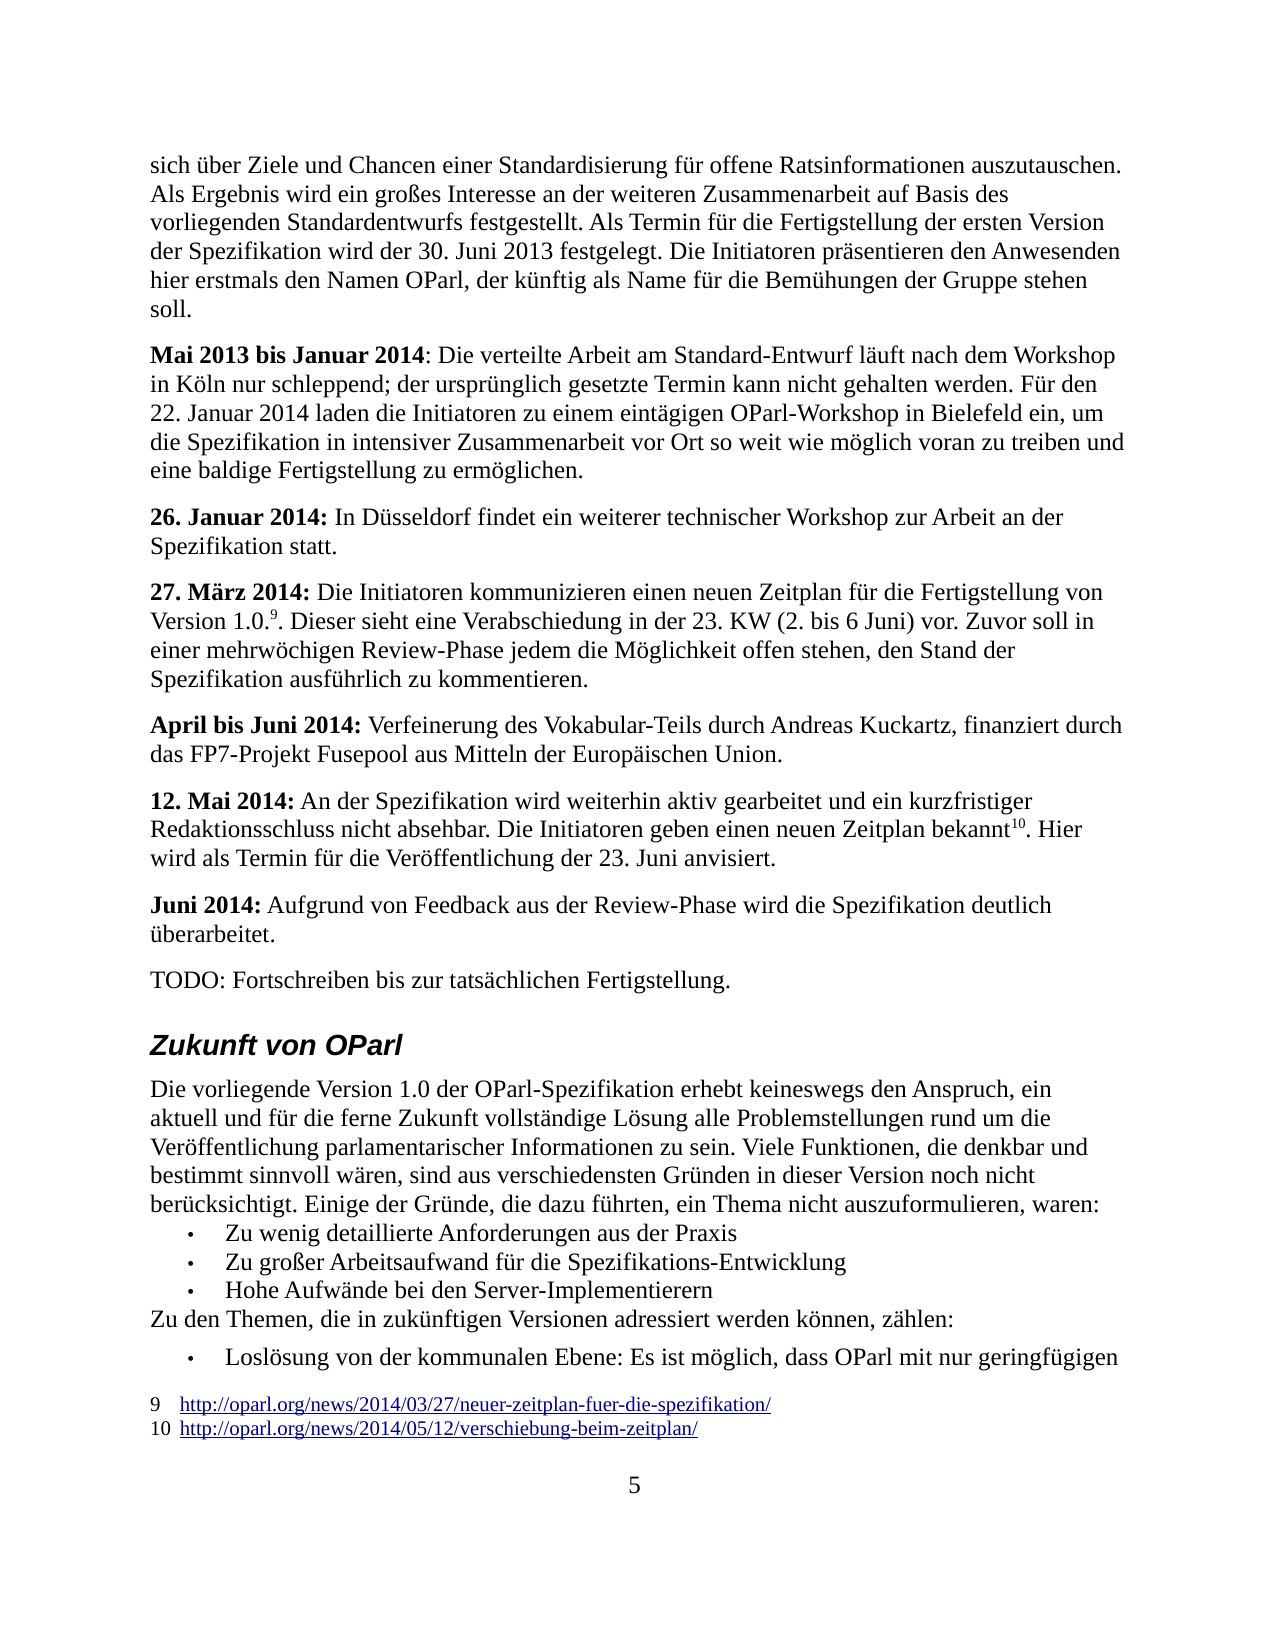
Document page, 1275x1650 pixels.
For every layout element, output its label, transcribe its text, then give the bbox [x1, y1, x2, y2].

text sich über Ziele und Chancen einer Standardisierung für offene Ratsinformationen auszutauschen. Als Ergebnis wird ein großes Interesse an der weiteren Zusammenarbeit auf Basis des vorliegenden Standardentwurfs festgestellt. Als Termin für die Fertigstellung der ersten Version der Spezifikation wird der 30. Juni 2013 festgelegt. Die Initiatoren präsentieren den Anwesenden hier erstmals den Namen OParl, der künftig als Name für die Bemühungen der Gruppe stehen soll. [150, 150, 1125, 322]
text April bis Juni 2014: Verfeinerung des Vokabular-Teils durch Andreas Kuckartz, finanziert durch das FP7-Projekt Fusepool aus Mitteln der Europäischen Union. [150, 710, 1125, 768]
text 27. März 2014: Die Initiatoren kommunizieren einen neuen Zeitplan für die Fertigstellung von Version 1.0.. Dieser sieht eine Verabschiedung in der 23. KW (2. bis 6 Juni) vor. Zuvor soll in einer mehrwöchigen Review-Phase jedem die Möglichkeit offen stehen, den Stand der Spezifikation ausführlich zu kommentieren. [150, 577, 1125, 692]
list Zu großer Arbeitsaufwand für die Spezifikations-Entwicklung [187, 1247, 1125, 1275]
list Loslösung von der kommunalen Ebene: Es ist möglich, dass OParl mit nur geringfügigen [187, 1342, 1125, 1371]
text 12. Mai 2014: An der Spezifikation wird weiterhin aktiv gearbeitet und ein kurzfristiger Redaktionsschluss nicht absehbar. Die Initiatoren geben einen neuen Zeitplan bekannt. Hier wird als Termin für die Veröffentlichung der 23. Juni anvisiert. [150, 786, 1125, 872]
text TODO: Fortschreiben bis zur tatsächlichen Fertigstellung. [150, 965, 1125, 994]
list Zu wenig detaillierte Anforderungen aus der Praxis [187, 1218, 1125, 1247]
text http://oparl.org/news/2014/05/12/verschiebung-beim-zeitplan/ [150, 1416, 1125, 1440]
text Die vorliegende Version 1.0 der OParl-Spezifikation erhebt keineswegs den Anspruch, ein aktuell und für die ferne Zukunft vollständige Lösung alle Problemstellungen rund um die Veröffentlichung parlamentarischer Informationen zu sein. Viele Funktionen, die denkbar und bestimmt sinnvoll wären, sind aus verschiedensten Gründen in dieser Version noch nicht berücksichtigt. Einige der Gründe, die dazu führten, ein Thema nicht auszuformulieren, waren: [150, 1074, 1125, 1218]
text http://oparl.org/news/2014/03/27/neuer-zeitplan-fuer-die-spezifikation/ [150, 1392, 1125, 1416]
text Mai 2013 bis Januar 2014: Die verteilte Arbeit am Standard-Entwurf läuft nach dem Workshop in Köln nur schleppend; der ursprünglich gesetzte Termin kann nicht gehalten werden. Für den 22. Januar 2014 laden die Initiatoren zu einem eintägigen OParl-Workshop in Bielefeld ein, um die Spezifikation in intensiver Zusammenarbeit vor Ort so weit wie möglich voran zu treiben und eine baldige Fertigstellung zu ermöglichen. [150, 340, 1125, 484]
text Zu den Themen, die in zukünftigen Versionen adressiert werden können, zählen: [150, 1304, 1125, 1333]
subtitle Zukunft von OParl [150, 1028, 1125, 1062]
text Juni 2014: Aufgrund von Feedback aus der Review-Phase wird die Spezifikation deutlich überarbeitet. [150, 890, 1125, 947]
text 26. Januar 2014: In Düsseldorf findet ein weiterer technischer Workshop zur Arbeit an der Spezifikation statt. [150, 502, 1125, 559]
list Hohe Aufwände bei den Server-Implementierern [187, 1275, 1125, 1304]
